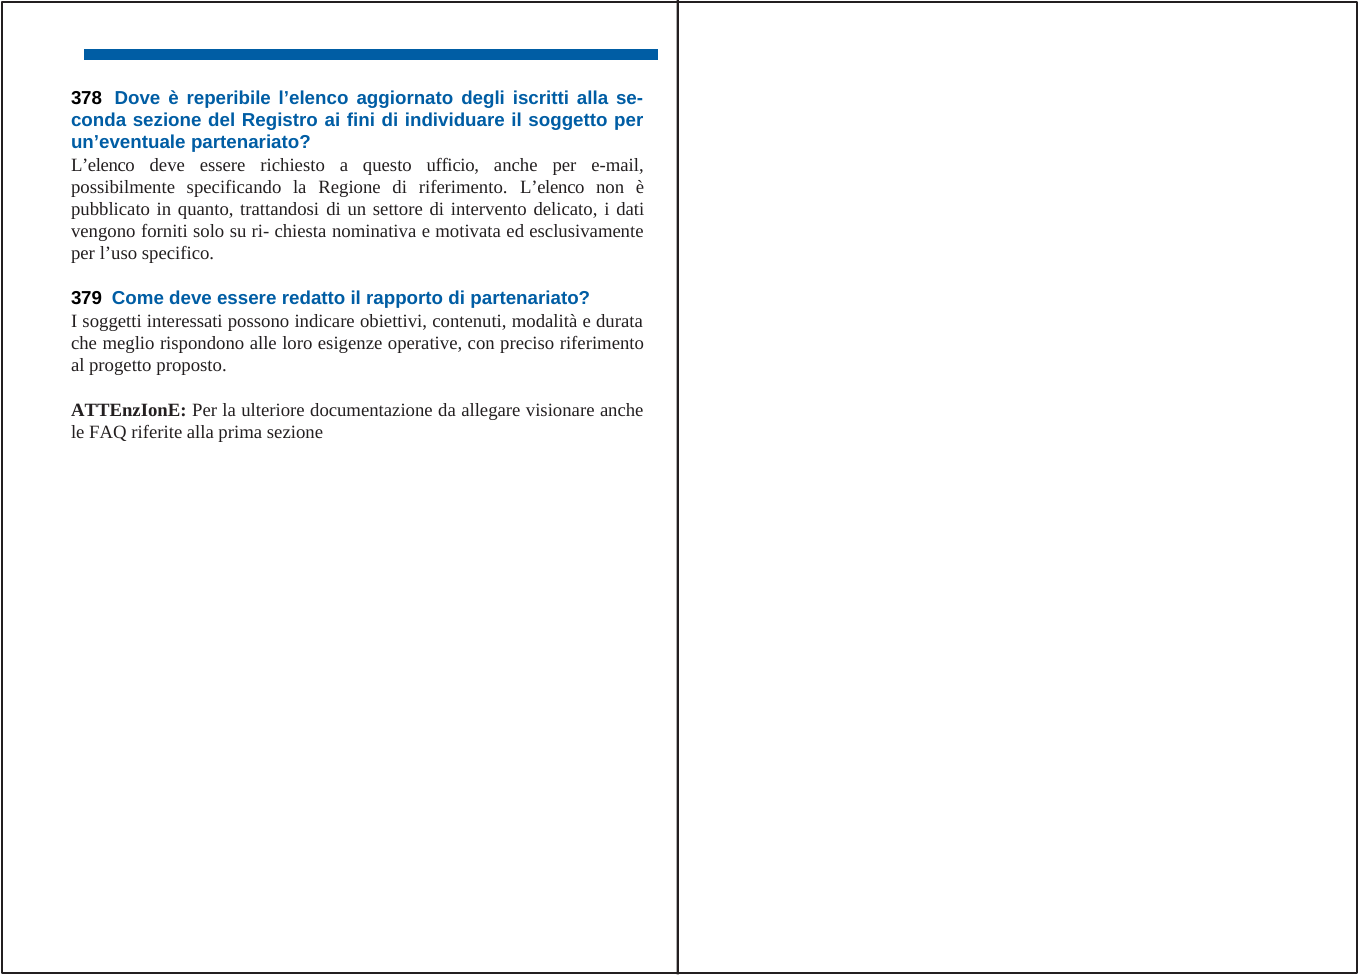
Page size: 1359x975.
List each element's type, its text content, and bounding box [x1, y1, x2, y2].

subtitle Dove è reperibile l’elenco aggiornato degli iscritti alla se- conda sezione del Registro ai fini di individuare il soggetto per un’eventuale partenariato? [71, 87, 644, 152]
text L’elenco deve essere richiesto a questo ufficio, anche per e-mail, possibilmente specificando la Regione di riferimento. L’elenco non è pubblicato in quanto, trattandosi di un settore di intervento delicato, i dati vengono forniti solo su ri- chiesta nominativa e motivata ed esclusivamente per l’uso specifico. [71, 153, 644, 264]
text ATTEnzIonE: Per la ulteriore documentazione da allegare visionare anche le FAQ riferite alla prima sezione [71, 399, 644, 443]
subtitle [679, 287, 1339, 309]
text I soggetti interessati possono indicare obiettivi, contenuti, modalità e durata che meglio rispondono alle loro esigenze operative, con preciso riferimento al progetto proposto. [71, 310, 644, 376]
subtitle Come deve essere redatto il rapporto di partenariato? [71, 287, 676, 309]
